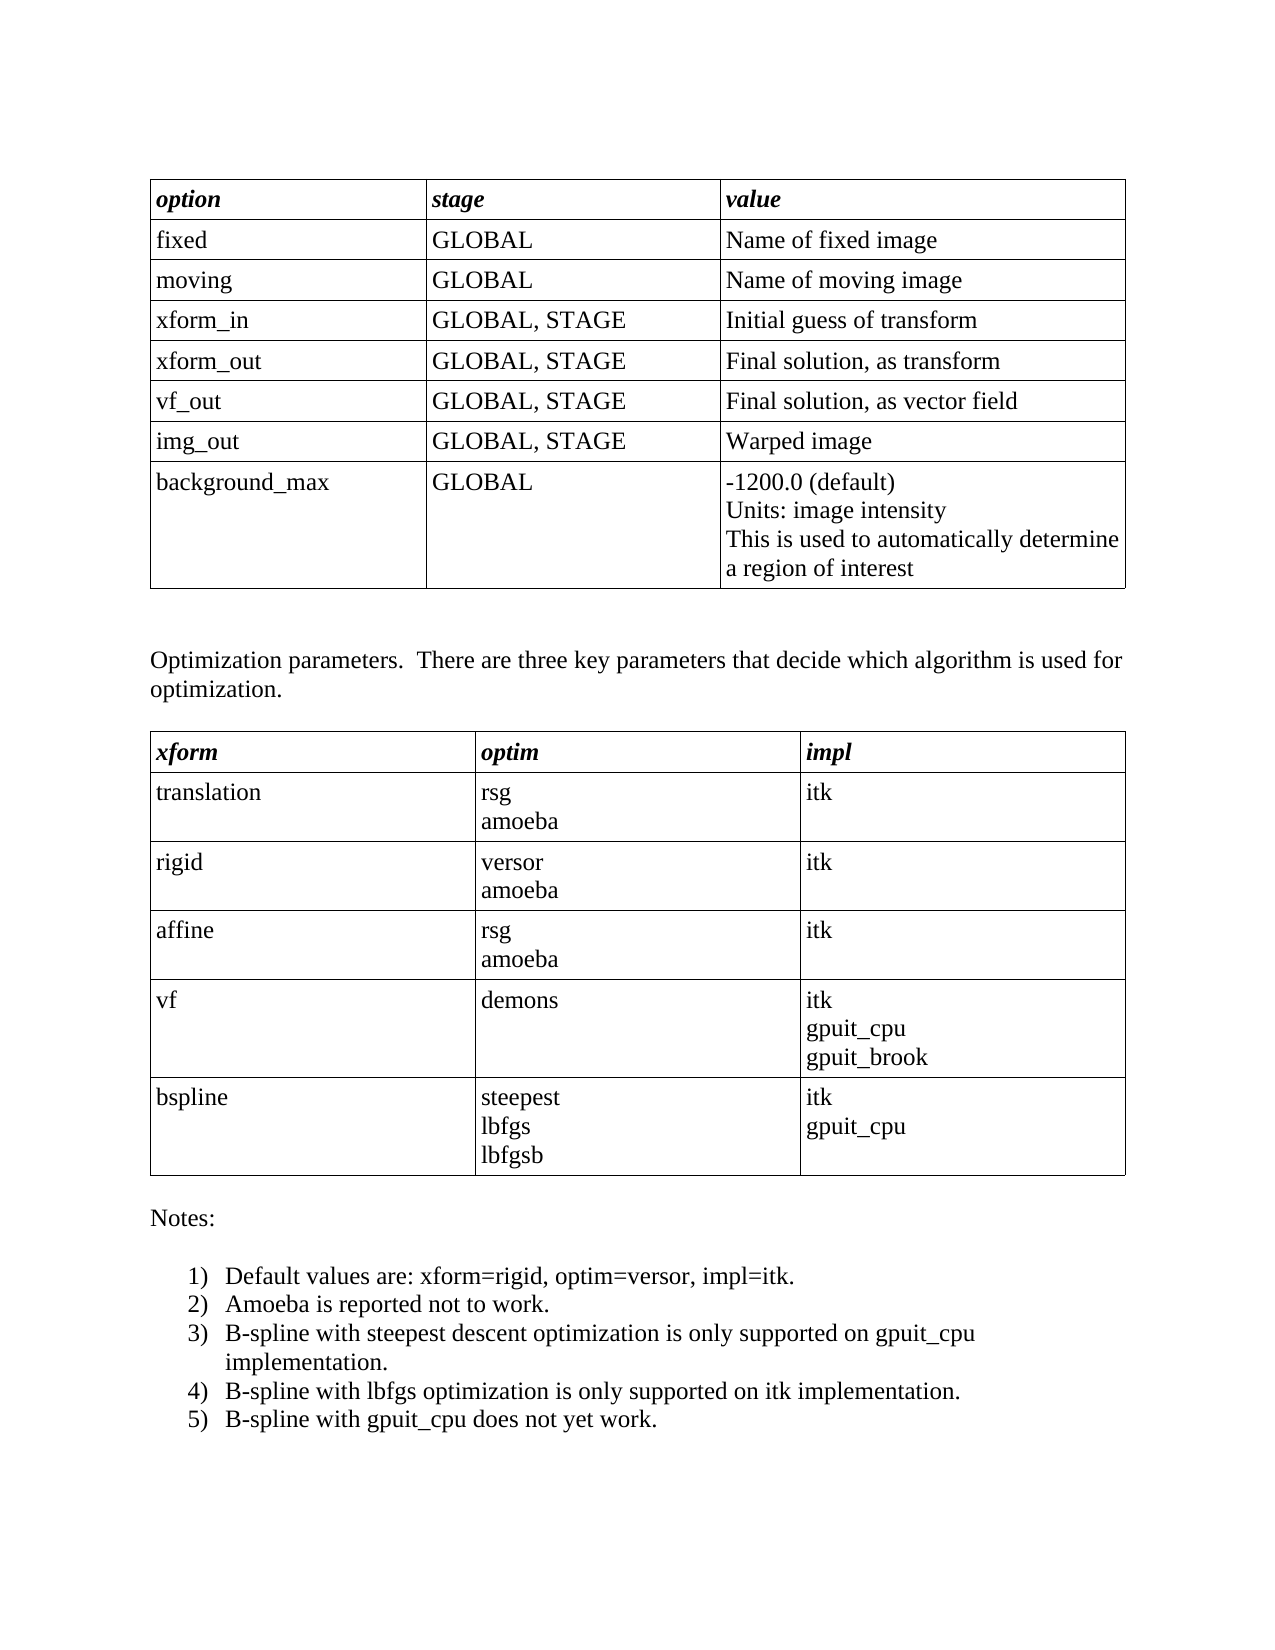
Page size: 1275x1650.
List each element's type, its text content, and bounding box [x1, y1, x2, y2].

table_cell GLOBAL [427, 220, 720, 259]
table_cell itk [801, 842, 1125, 910]
text Optimization parameters. There are three key parameters that decide which algorithm is used for optimization. [150, 645, 1125, 703]
table_cell GLOBAL, STAGE [427, 422, 720, 461]
table_cell affine [151, 911, 475, 979]
table_cell background_max [151, 462, 426, 587]
table_cell fixed [151, 220, 426, 259]
table_cell xform_in [151, 301, 426, 340]
table_cell moving [151, 260, 426, 300]
list Amoeba is reported not to work. [187, 1289, 1125, 1318]
list B-spline with gpuit_cpu does not yet work. [187, 1404, 1125, 1433]
table_cell Name of moving image [721, 260, 1125, 300]
table_cell rsg amoeba [476, 911, 800, 979]
list B-spline with steepest descent optimization is only supported on gpuit_cpu implementation. [187, 1318, 1125, 1376]
table_cell versor amoeba [476, 842, 800, 910]
table_cell Initial guess of transform [721, 301, 1125, 340]
table_cell GLOBAL [427, 462, 720, 587]
list Default values are: xform=rigid, optim=versor, impl=itk. [187, 1261, 1125, 1289]
table_cell itk gpuit_cpu gpuit_brook [801, 980, 1125, 1077]
text Notes: [150, 1203, 1125, 1232]
table_cell translation [151, 773, 475, 841]
table_cell Final solution, as vector field [721, 381, 1125, 421]
table_cell demons [476, 980, 800, 1077]
table_header stage [427, 180, 720, 219]
table_cell Final solution, as transform [721, 341, 1125, 380]
table_cell -1200.0 (default) Units: image intensity This is used to automatically determine a region of interest [721, 462, 1125, 587]
table_cell vf [151, 980, 475, 1077]
table_cell img_out [151, 422, 426, 461]
table_cell rsg amoeba [476, 773, 800, 841]
list B-spline with lbfgs optimization is only supported on itk implementation. [187, 1376, 1125, 1404]
table_cell rigid [151, 842, 475, 910]
table_header xform [151, 732, 475, 772]
table_cell GLOBAL, STAGE [427, 301, 720, 340]
table_cell bspline [151, 1078, 475, 1174]
table_cell itk [801, 773, 1125, 841]
table_cell GLOBAL [427, 260, 720, 300]
table_cell itk [801, 911, 1125, 979]
table_cell Warped image [721, 422, 1125, 461]
table_cell vf_out [151, 381, 426, 421]
table_cell itk gpuit_cpu [801, 1078, 1125, 1174]
table_cell steepest lbfgs lbfgsb [476, 1078, 800, 1174]
table_cell GLOBAL, STAGE [427, 381, 720, 421]
table_header value [721, 180, 1125, 219]
table_header optim [476, 732, 800, 772]
table_cell xform_out [151, 341, 426, 380]
table_header impl [801, 732, 1125, 772]
table_cell GLOBAL, STAGE [427, 341, 720, 380]
table_header option [151, 180, 426, 219]
table_cell Name of fixed image [721, 220, 1125, 259]
